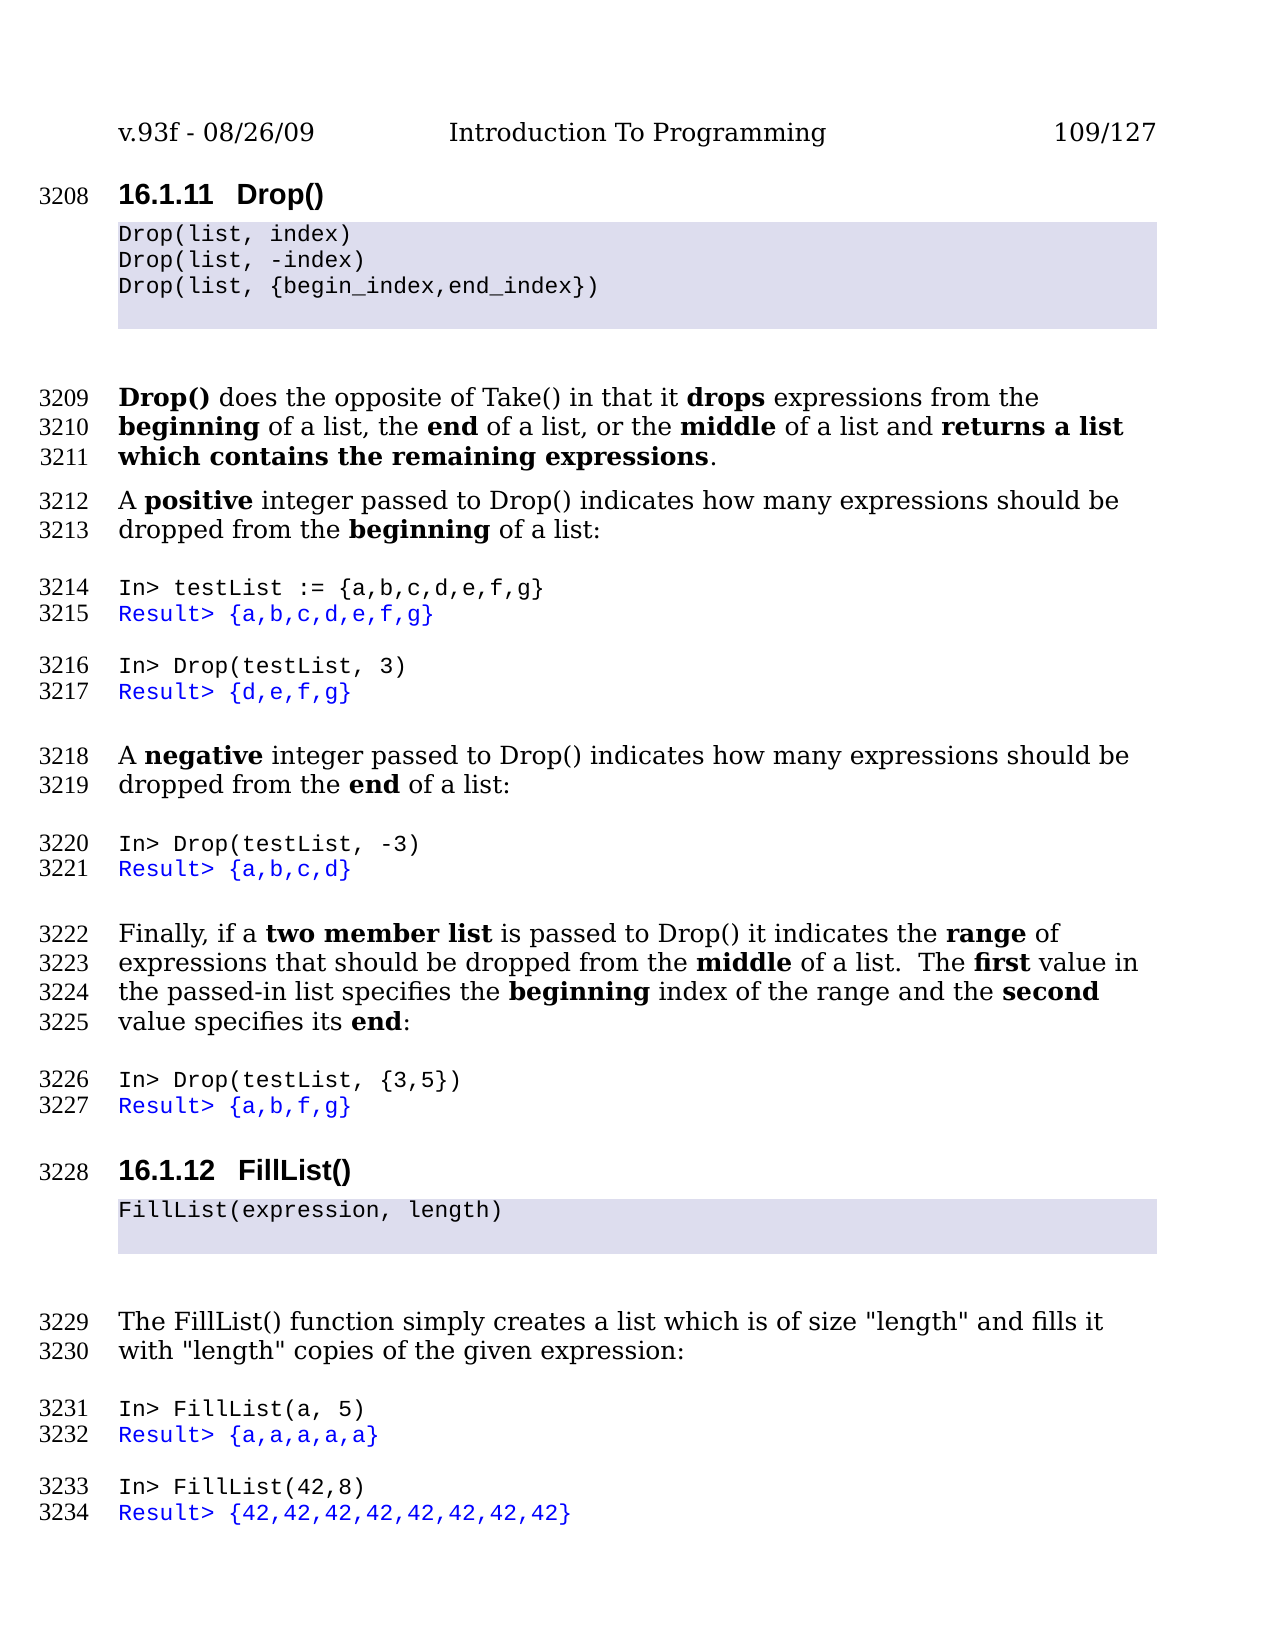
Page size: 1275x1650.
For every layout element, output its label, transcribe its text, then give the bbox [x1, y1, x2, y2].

text In> Drop(testList, -3) [118, 832, 1157, 858]
text In> FillList(a, 5) [118, 1397, 1157, 1423]
text In> Drop(testList, {3,5}) [118, 1068, 1157, 1094]
text Result> {a,a,a,a,a} [118, 1423, 1157, 1449]
text A negative integer passed to Drop() indicates how many expressions should be dropped from the end of a list: [118, 741, 1157, 800]
text Result> {42,42,42,42,42,42,42,42} [118, 1501, 1157, 1527]
table_header Drop(list, index) Drop(list, -index) Drop(list, {begin_index,end_index}) [118, 222, 1157, 329]
text Drop() does the opposite of Take() in that it drops expressions from the beginning of a list, the end of a list, or the middle of a list and returns a list which contains the remaining expressions. [118, 383, 1157, 471]
text In> FillList(42,8) [118, 1475, 1157, 1501]
text In> testList := {a,b,c,d,e,f,g} [118, 577, 1157, 602]
subtitle Drop() [118, 177, 1157, 210]
text Result> {a,b,c,d,e,f,g} [118, 602, 1157, 628]
text In> Drop(testList, 3) [118, 654, 1157, 680]
text The FillList() function simply creates a list which is of size "length" and fills it with "length" copies of the given expression: [118, 1307, 1157, 1365]
text Result> {d,e,f,g} [118, 680, 1157, 706]
text A positive integer passed to Drop() indicates how many expressions should be dropped from the beginning of a list: [118, 486, 1157, 544]
text Result> {a,b,c,d} [118, 858, 1157, 884]
table_header FillList(expression, length) [118, 1199, 1157, 1254]
text Finally, if a two member list is passed to Drop() it indicates the range of expressions that should be dropped from the middle of a list. The first value in the passed-in list specifies the beginning index of the range and the second value specifies its end: [118, 919, 1157, 1036]
text Result> {a,b,f,g} [118, 1094, 1157, 1120]
subtitle FillList() [118, 1153, 1157, 1187]
